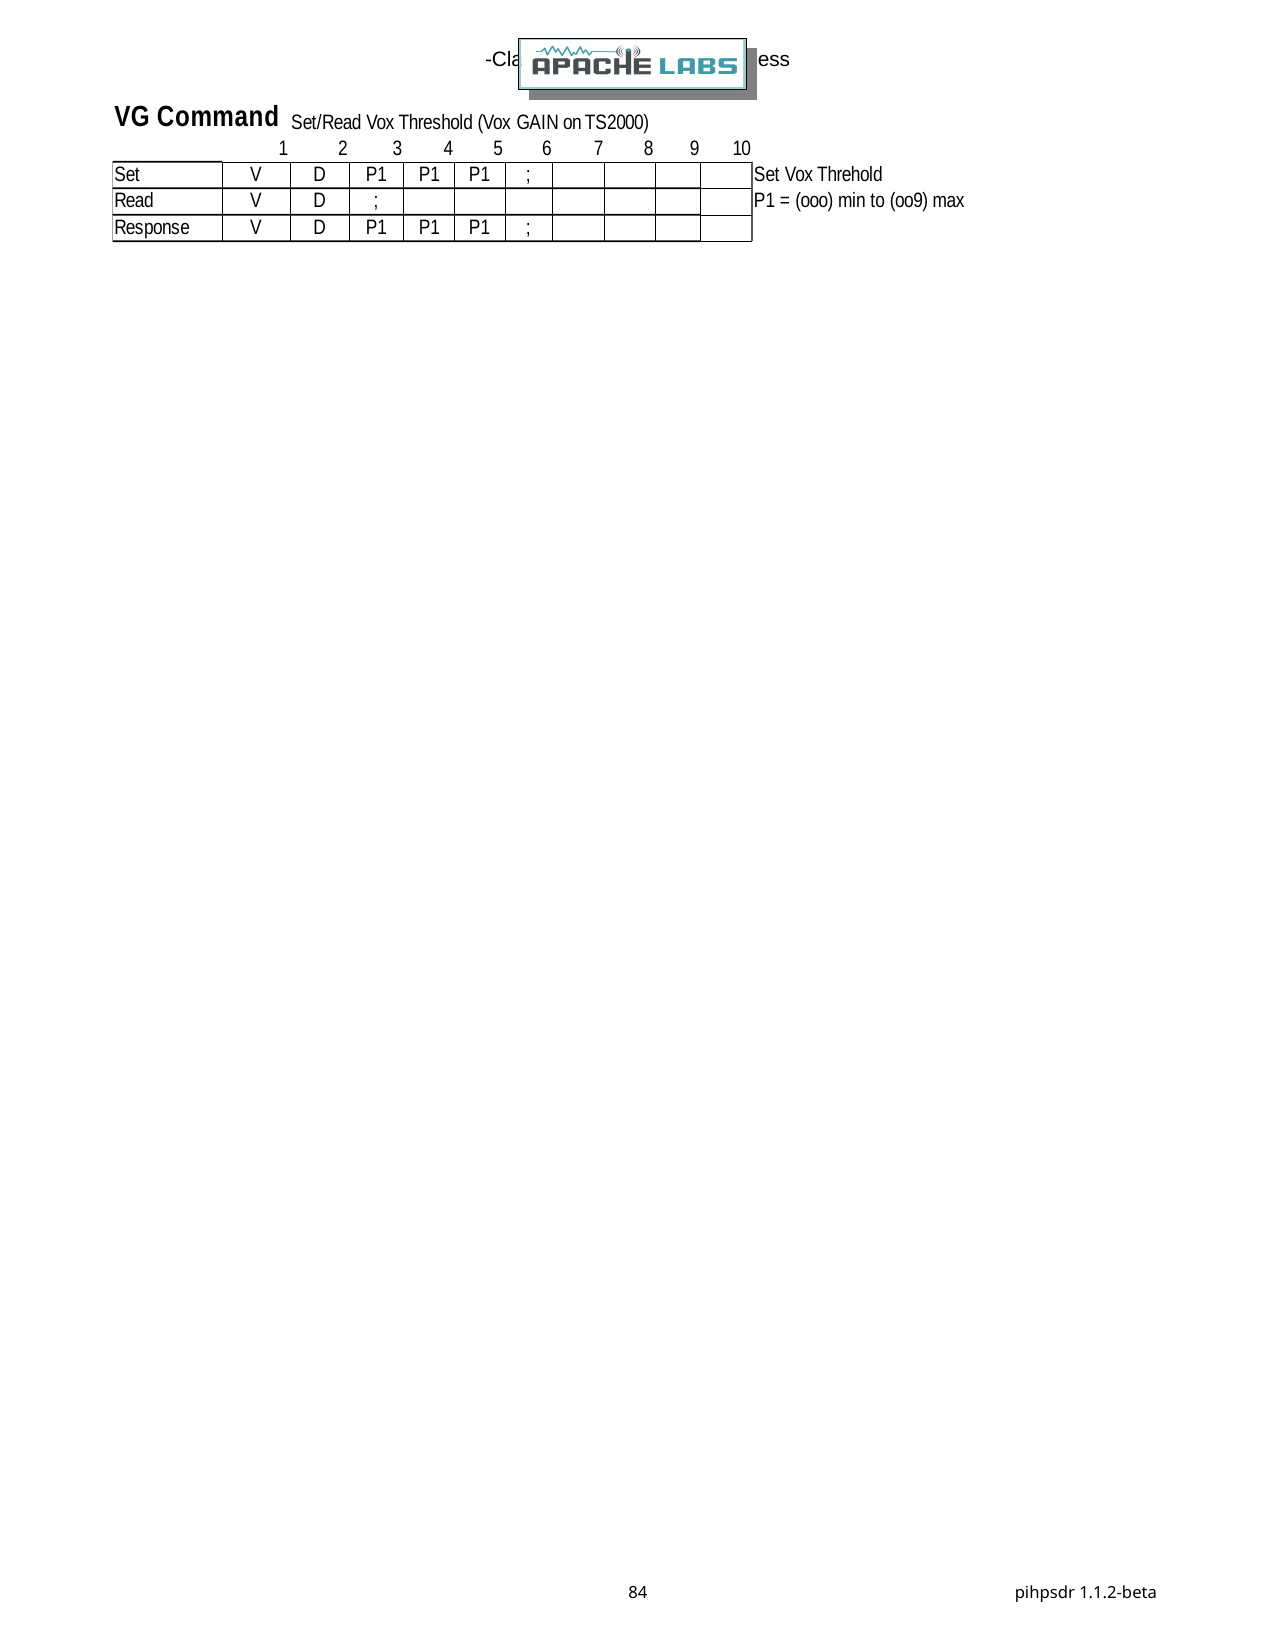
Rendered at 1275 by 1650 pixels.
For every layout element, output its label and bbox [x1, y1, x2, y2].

picture [521, 40, 744, 87]
